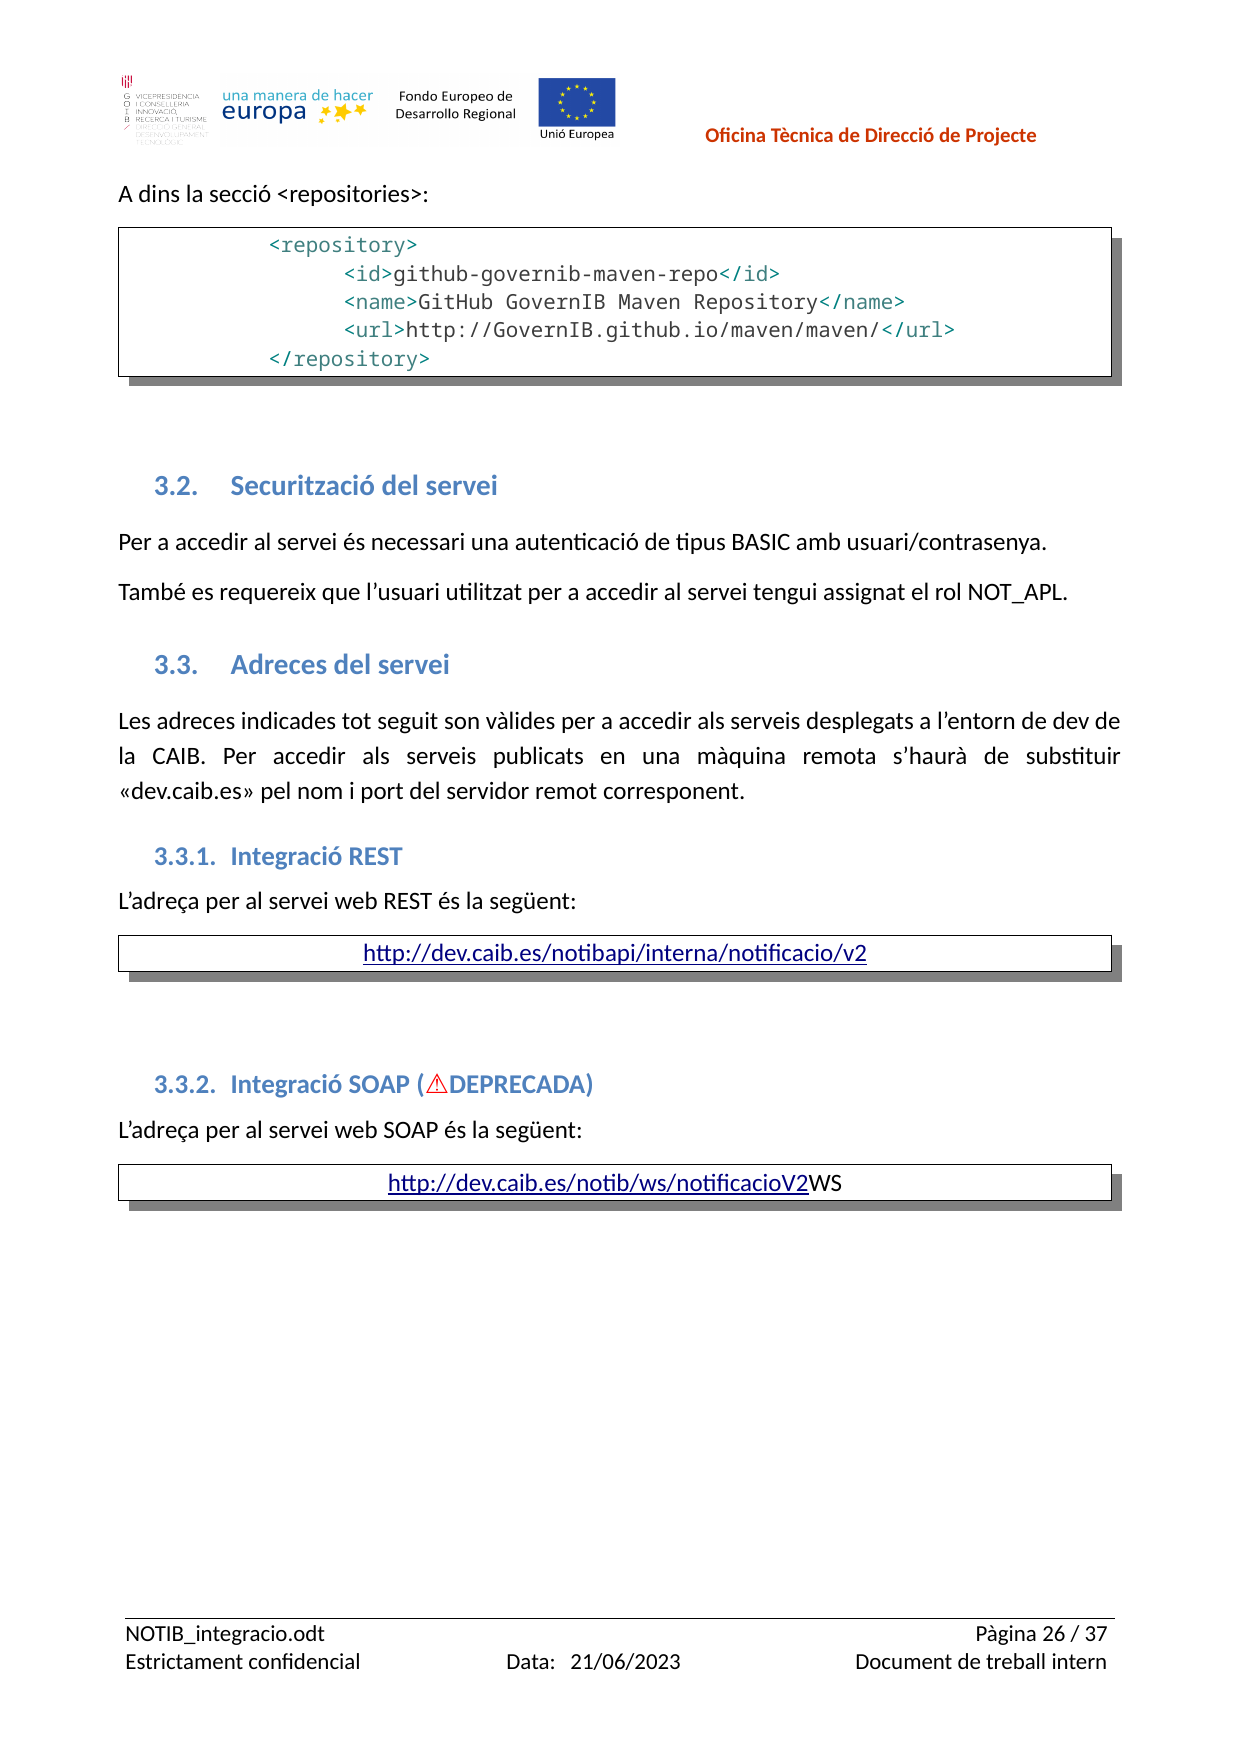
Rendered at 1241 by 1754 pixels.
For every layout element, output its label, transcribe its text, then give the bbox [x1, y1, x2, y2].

text Les adreces indicades tot seguit son vàlides per a accedir als serveis desplegats a l’entorn de dev de la CAIB. Per accedir als serveis publicats en una màquina remota s’haurà de substituir «dev.caib.es» pel nom i port del servidor remot corresponent. [118, 705, 1122, 806]
text També es requereix que l’usuari utilitzat per a accedir al servei tengui assignat el rol NOT_APL. [118, 576, 1122, 606]
text A dins la secció <repositories>: [118, 178, 1122, 208]
text L’adreça per al servei web SOAP és la següent: [118, 1114, 1122, 1145]
subtitle Securització del servei [153, 467, 1122, 502]
text Per a accedir al servei és necessari una autenticació de tipus BASIC amb usuari/contrasenya. [118, 526, 1122, 557]
picture [118, 73, 213, 147]
picture [219, 73, 621, 147]
text </repository> [119, 341, 1111, 376]
text L’adreça per al servei web REST és la següent: [118, 885, 1122, 915]
text <url>http://GovernIB.github.io/maven/maven/</url> [119, 313, 1111, 341]
text <id>github-governib-maven-repo</id> [119, 256, 1111, 284]
text http://dev.caib.es/notib/ws/notificacioV2WS [119, 1165, 1111, 1200]
text http://dev.caib.es/notibapi/interna/notificacio/v2 [119, 936, 1111, 971]
text <repository> [119, 228, 1111, 256]
subtitle Integració SOAP (⚠DEPRECADA) [153, 1065, 1122, 1102]
text <name>GitHub GovernIB Maven Repository</name> [119, 284, 1111, 313]
subtitle Integració REST [153, 839, 1122, 872]
subtitle Adreces del servei [153, 646, 1122, 682]
